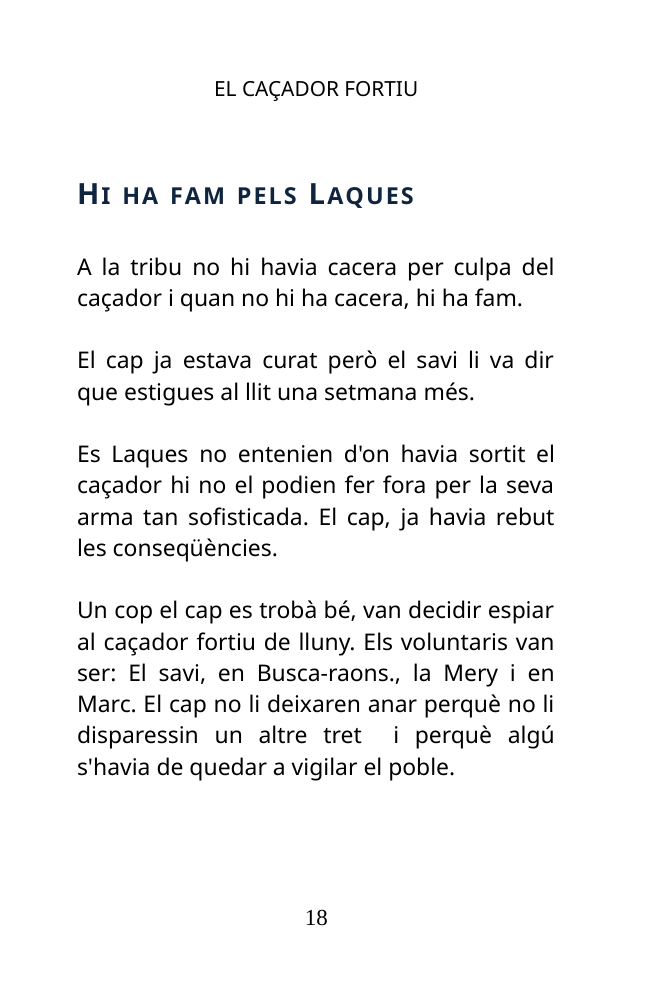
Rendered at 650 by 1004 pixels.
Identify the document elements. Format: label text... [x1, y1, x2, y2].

text Es Laques no entenien d'on havia sortit el caçador hi no el podien fer fora per la seva arma tan sofisticada. El cap, ja havia rebut les conseqüències. [77, 438, 555, 563]
text A la tribu no hi havia cacera per culpa del caçador i quan no hi ha cacera, hi ha fam. [77, 251, 555, 313]
subtitle Hi ha fam pels Laques [77, 173, 555, 213]
text El cap ja estava curat però el savi li va dir que estigues al llit una setmana més. [77, 344, 555, 407]
text Un cop el cap es trobà bé, van decidir espiar al caçador fortiu de lluny. Els voluntaris van ser: El savi, en Busca-raons., la Mery i en Marc. El cap no li deixaren anar perquè no li disparessin un altre tret i perquè algú s'havia de quedar a vigilar el poble. [77, 594, 555, 782]
